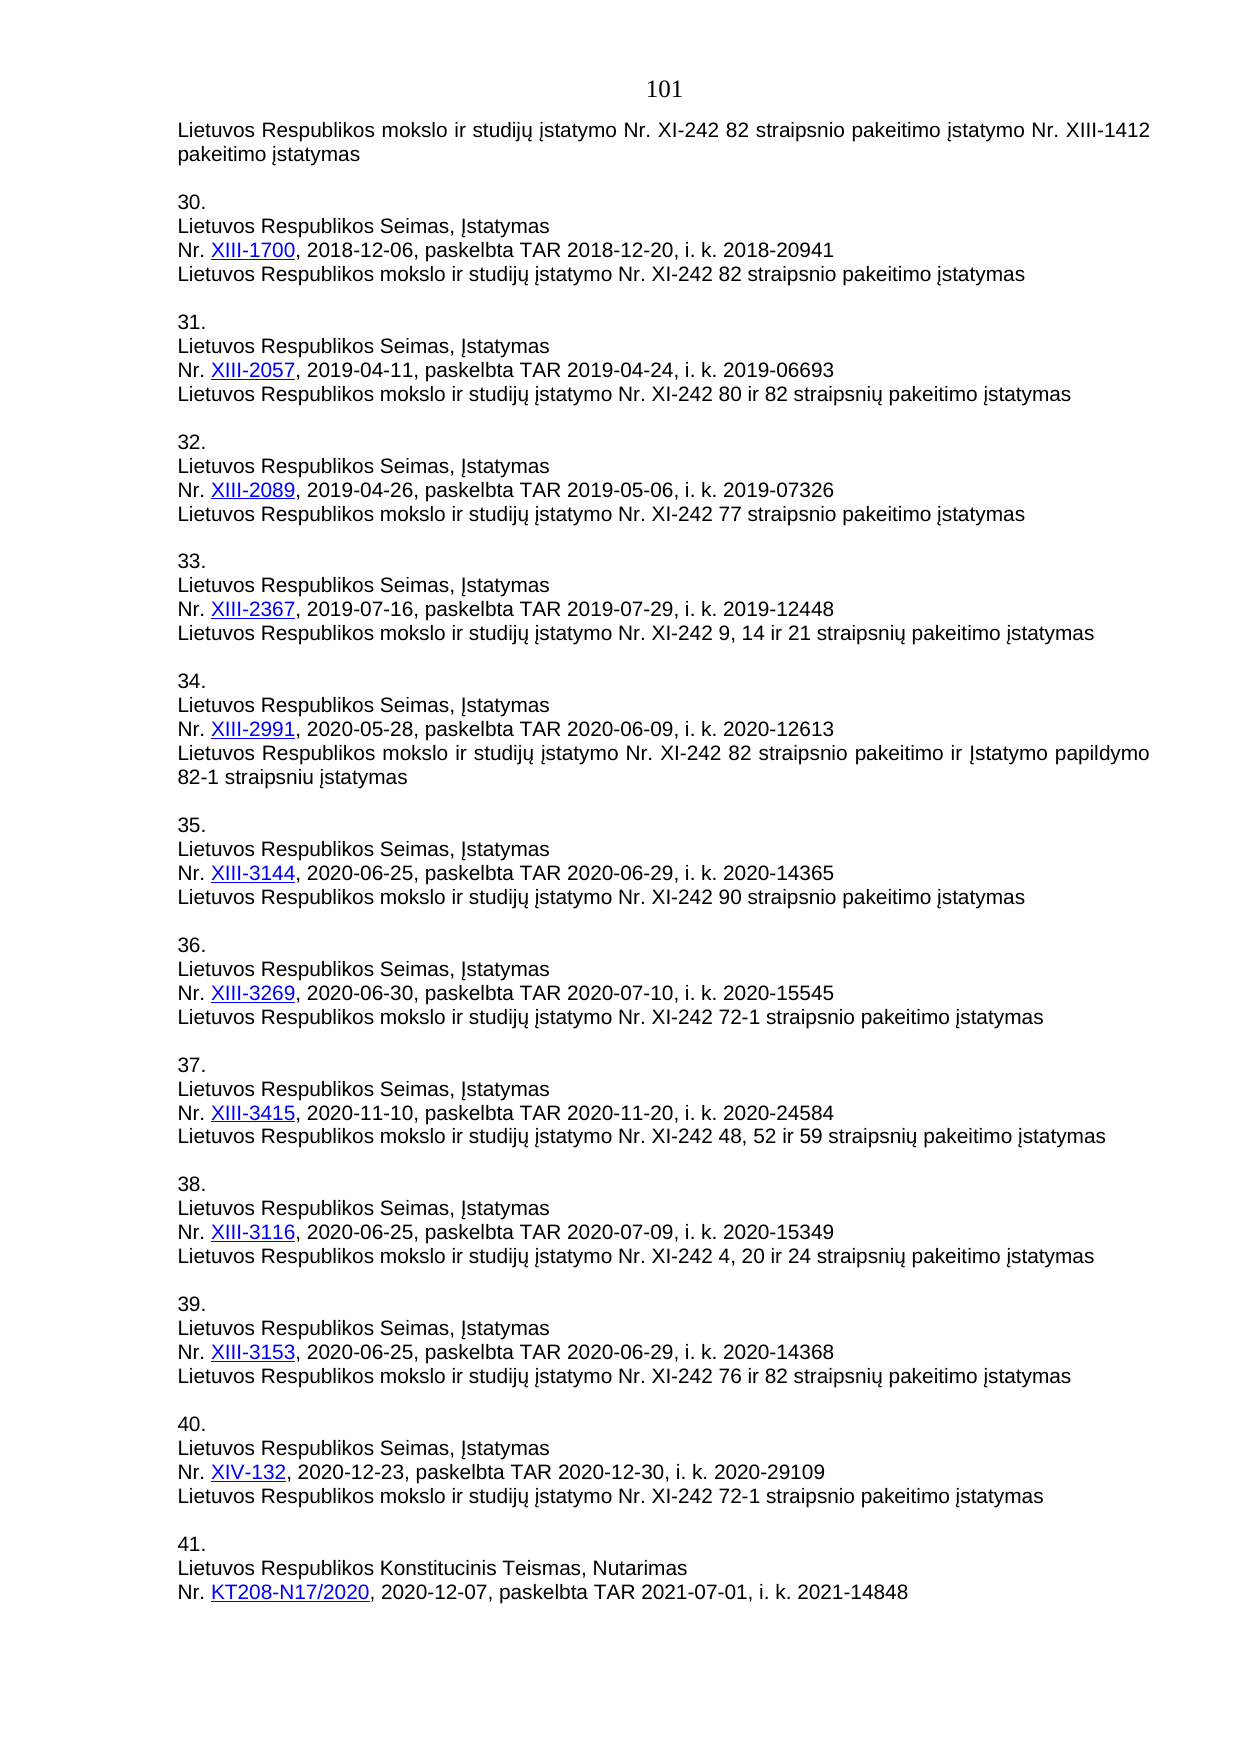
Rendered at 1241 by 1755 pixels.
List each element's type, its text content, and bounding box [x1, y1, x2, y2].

text Lietuvos Respublikos mokslo ir studijų įstatymo Nr. XI-242 9, 14 ir 21 straipsnių pakeitimo įstatymas [177, 621, 1152, 645]
text Lietuvos Respublikos Seimas, Įstatymas [177, 837, 1152, 861]
text Lietuvos Respublikos mokslo ir studijų įstatymo Nr. XI-242 80 ir 82 straipsnių pakeitimo įstatymas [177, 382, 1152, 406]
text Nr. XIII-2367, 2019-07-16, paskelbta TAR 2019-07-29, i. k. 2019-12448 [177, 597, 1152, 621]
text Nr. XIII-3415, 2020-11-10, paskelbta TAR 2020-11-20, i. k. 2020-24584 [177, 1100, 1152, 1124]
text 31. [177, 310, 1152, 334]
text Lietuvos Respublikos mokslo ir studijų įstatymo Nr. XI-242 4, 20 ir 24 straipsnių pakeitimo įstatymas [177, 1244, 1152, 1268]
text Nr. XIII-2057, 2019-04-11, paskelbta TAR 2019-04-24, i. k. 2019-06693 [177, 358, 1152, 382]
text 41. [177, 1532, 1152, 1556]
text Lietuvos Respublikos mokslo ir studijų įstatymo Nr. XI-242 82 straipsnio pakeitimo įstatymas [177, 262, 1152, 286]
text Lietuvos Respublikos Seimas, Įstatymas [177, 693, 1152, 717]
text Nr. XIII-1700, 2018-12-06, paskelbta TAR 2018-12-20, i. k. 2018-20941 [177, 238, 1152, 262]
text Lietuvos Respublikos Seimas, Įstatymas [177, 573, 1152, 597]
text Nr. XIII-3153, 2020-06-25, paskelbta TAR 2020-06-29, i. k. 2020-14368 [177, 1340, 1152, 1364]
text Lietuvos Respublikos mokslo ir studijų įstatymo Nr. XI-242 76 ir 82 straipsnių pakeitimo įstatymas [177, 1364, 1152, 1388]
text Nr. XIII-3144, 2020-06-25, paskelbta TAR 2020-06-29, i. k. 2020-14365 [177, 861, 1152, 885]
text Lietuvos Respublikos mokslo ir studijų įstatymo Nr. XI-242 82 straipsnio pakeitimo ir Įstatymo papildymo 82-1 straipsniu įstatymas [177, 741, 1152, 789]
text 35. [177, 813, 1152, 837]
text Nr. XIII-3269, 2020-06-30, paskelbta TAR 2020-07-10, i. k. 2020-15545 [177, 981, 1152, 1004]
text Nr. KT208-N17/2020, 2020-12-07, paskelbta TAR 2021-07-01, i. k. 2021-14848 [177, 1579, 1152, 1603]
text 30. [177, 190, 1152, 214]
text 38. [177, 1172, 1152, 1196]
text Lietuvos Respublikos Seimas, Įstatymas [177, 1076, 1152, 1100]
text 36. [177, 933, 1152, 957]
text Lietuvos Respublikos Seimas, Įstatymas [177, 1436, 1152, 1460]
text 33. [177, 549, 1152, 573]
text 37. [177, 1052, 1152, 1076]
text Lietuvos Respublikos mokslo ir studijų įstatymo Nr. XI-242 90 straipsnio pakeitimo įstatymas [177, 885, 1152, 909]
text Lietuvos Respublikos mokslo ir studijų įstatymo Nr. XI-242 72-1 straipsnio pakeitimo įstatymas [177, 1004, 1152, 1028]
text Lietuvos Respublikos Seimas, Įstatymas [177, 1316, 1152, 1340]
text 40. [177, 1412, 1152, 1436]
text 32. [177, 429, 1152, 453]
text Nr. XIII-2991, 2020-05-28, paskelbta TAR 2020-06-09, i. k. 2020-12613 [177, 717, 1152, 741]
text Lietuvos Respublikos Konstitucinis Teismas, Nutarimas [177, 1556, 1152, 1579]
text Lietuvos Respublikos mokslo ir studijų įstatymo Nr. XI-242 72-1 straipsnio pakeitimo įstatymas [177, 1484, 1152, 1508]
text Nr. XIV-132, 2020-12-23, paskelbta TAR 2020-12-30, i. k. 2020-29109 [177, 1460, 1152, 1484]
text Lietuvos Respublikos Seimas, Įstatymas [177, 214, 1152, 238]
text Lietuvos Respublikos Seimas, Įstatymas [177, 1196, 1152, 1220]
text 34. [177, 669, 1152, 693]
text Lietuvos Respublikos mokslo ir studijų įstatymo Nr. XI-242 82 straipsnio pakeitimo įstatymo Nr. XIII-1412 pakeitimo įstatymas [177, 118, 1152, 166]
text Lietuvos Respublikos Seimas, Įstatymas [177, 957, 1152, 981]
text Nr. XIII-2089, 2019-04-26, paskelbta TAR 2019-05-06, i. k. 2019-07326 [177, 477, 1152, 501]
text 39. [177, 1292, 1152, 1316]
text Lietuvos Respublikos mokslo ir studijų įstatymo Nr. XI-242 77 straipsnio pakeitimo įstatymas [177, 501, 1152, 525]
text Lietuvos Respublikos mokslo ir studijų įstatymo Nr. XI-242 48, 52 ir 59 straipsnių pakeitimo įstatymas [177, 1124, 1152, 1148]
text Nr. XIII-3116, 2020-06-25, paskelbta TAR 2020-07-09, i. k. 2020-15349 [177, 1220, 1152, 1244]
text Lietuvos Respublikos Seimas, Įstatymas [177, 334, 1152, 358]
text Lietuvos Respublikos Seimas, Įstatymas [177, 453, 1152, 477]
